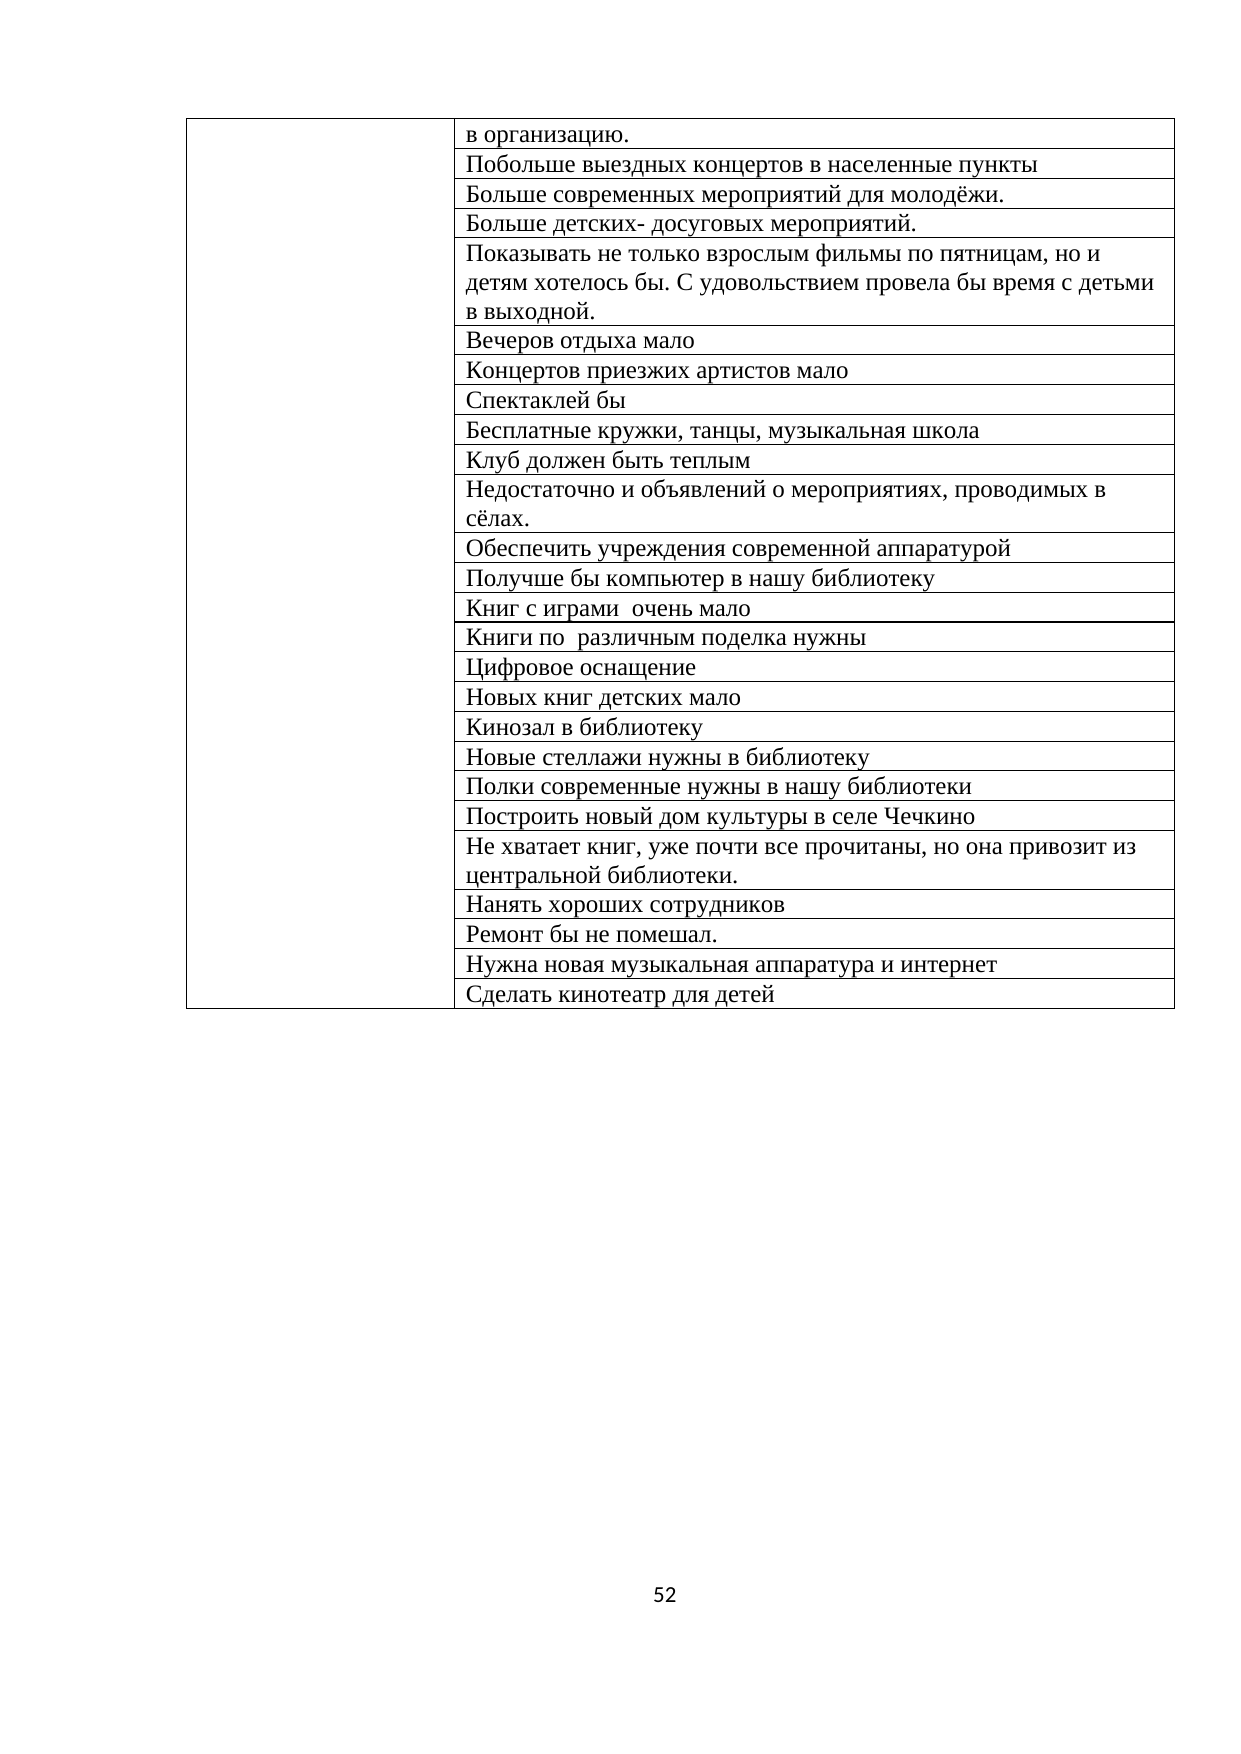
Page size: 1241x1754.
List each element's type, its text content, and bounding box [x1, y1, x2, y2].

table_cell Новые стеллажи нужны в библиотеку [455, 742, 1174, 770]
table_cell Концертов приезжих артистов мало [455, 355, 1174, 384]
table_cell Цифровое оснащение [455, 652, 1174, 681]
table_cell Бесплатные кружки, танцы, музыкальная школа [455, 415, 1174, 444]
table_cell Книги по различным поделка нужны [455, 623, 1174, 651]
table_cell [187, 119, 454, 1008]
table_cell Нанять хороших сотрудников [455, 890, 1174, 918]
table_cell Ремонт бы не помешал. [455, 919, 1174, 948]
table_cell Построить новый дом культуры в селе Чечкино [455, 801, 1174, 830]
table_cell Кинозал в библиотеку [455, 712, 1174, 741]
table_cell Больше современных мероприятий для молодёжи. [455, 179, 1174, 207]
table_cell Полки современные нужны в нашу библиотеки [455, 771, 1174, 800]
table_cell Клуб должен быть теплым [455, 445, 1174, 473]
table_cell Спектаклей бы [455, 385, 1174, 414]
table_cell Больше детских- досуговых мероприятий. [455, 209, 1174, 237]
table_cell Сделать кинотеатр для детей [455, 979, 1174, 1008]
table_cell Не хватает книг, уже почти все прочитаны, но она привозит из центральной библиотеки. [455, 831, 1174, 888]
table_cell Вечеров отдыха мало [455, 326, 1174, 354]
table_cell в организацию. [455, 119, 1174, 148]
table_cell Обеспечить учреждения современной аппаратурой [455, 533, 1174, 562]
table_cell Нужна новая музыкальная аппаратура и интернет [455, 949, 1174, 978]
table_cell Новых книг детских мало [455, 682, 1174, 711]
table_cell Показывать не только взрослым фильмы по пятницам, но и детям хотелось бы. С удовольствием провела бы время с детьми в выходной. [455, 238, 1174, 324]
table_cell Недостаточно и объявлений о мероприятиях, проводимых в сёлах. [455, 475, 1174, 532]
table_cell Книг с играми очень мало [455, 593, 1174, 621]
table_cell Получше бы компьютер в нашу библиотеку [455, 563, 1174, 592]
table_cell Побольше выездных концертов в населенные пункты [455, 149, 1174, 178]
